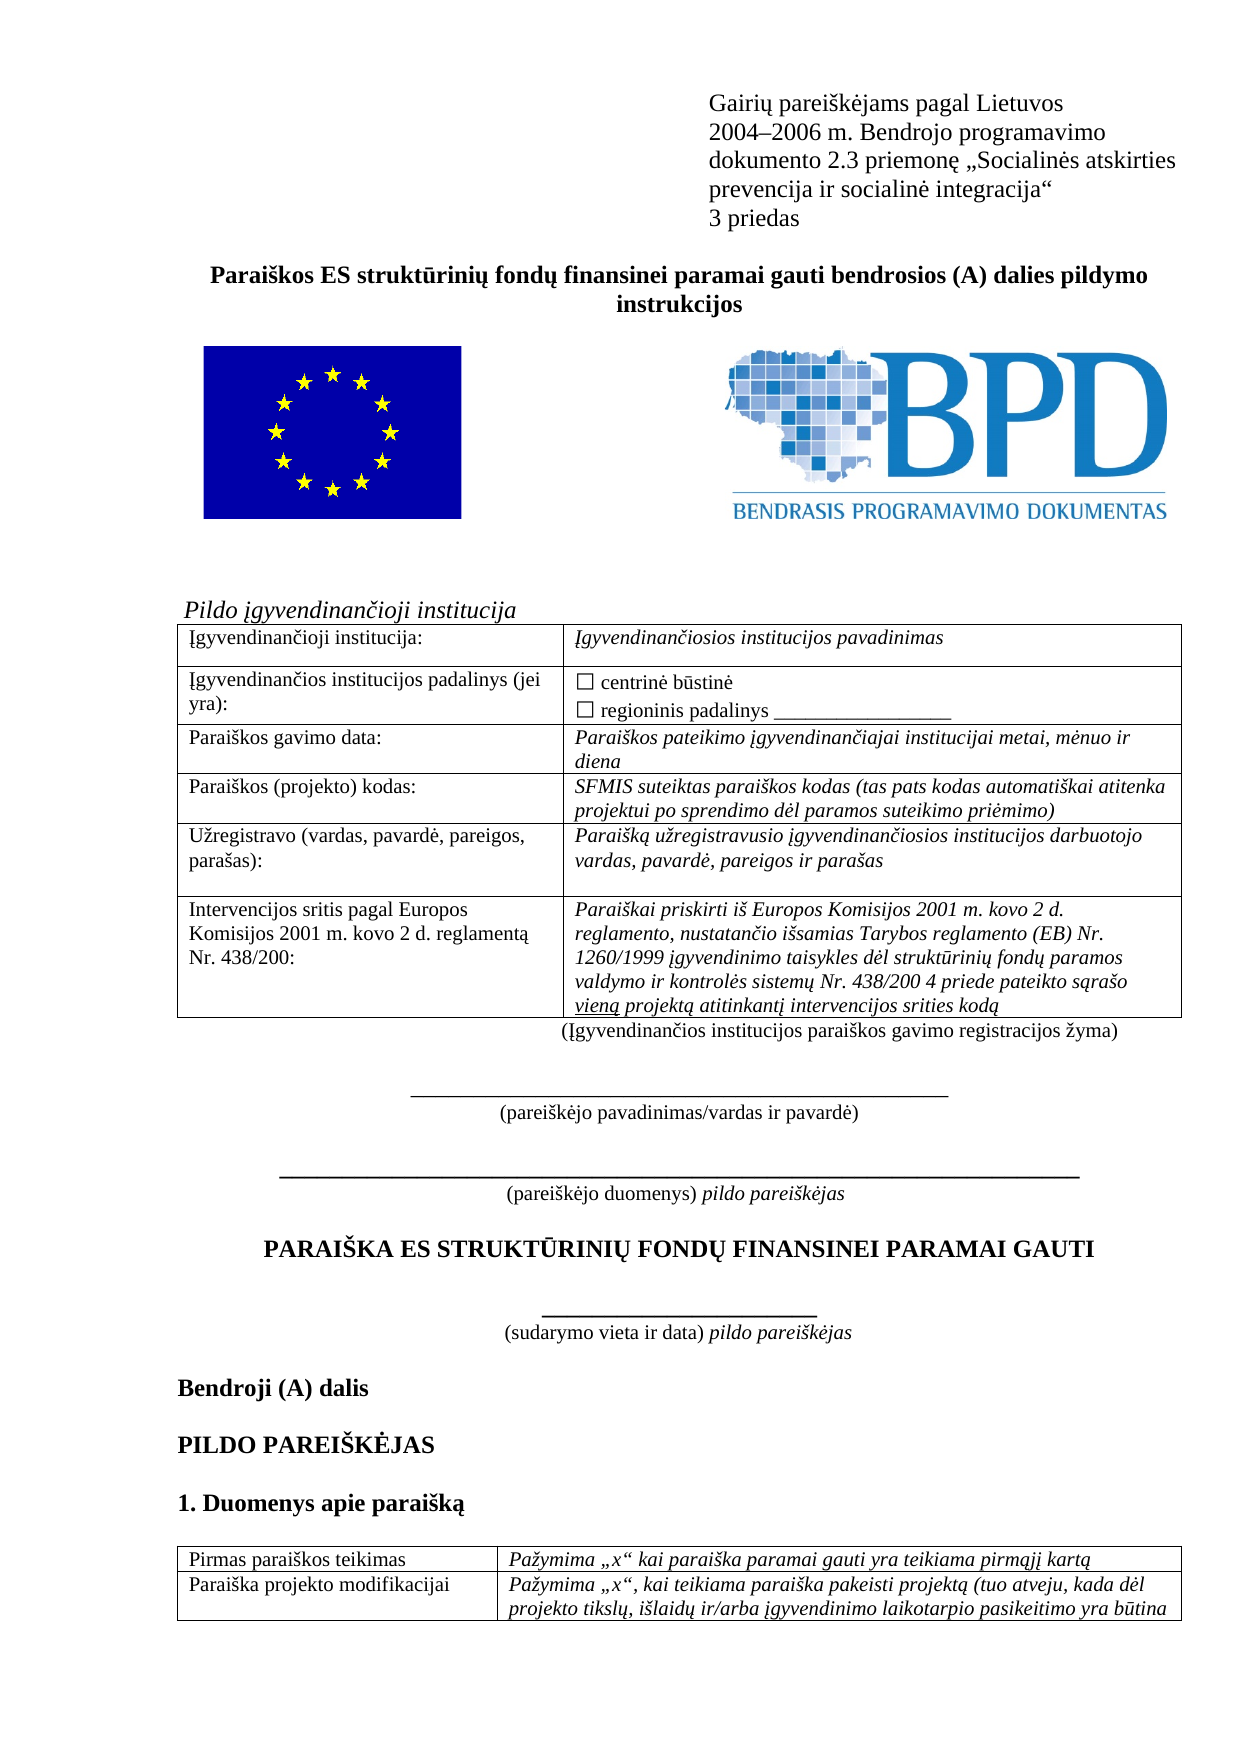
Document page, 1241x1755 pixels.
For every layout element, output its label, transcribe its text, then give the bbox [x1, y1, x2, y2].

table_cell Paraiškai priskirti iš Europos Komisijos 2001 m. kovo 2 d. reglamento, nustatančio išsamias Tarybos reglamento (EB) Nr. 1260/1999 įgyvendinimo taisykles dėl struktūrinių fondų paramos valdymo ir kontrolės sistemų Nr. 438/200 4 priede pateikto sąrašo vieną projektą atitinkantį intervencijos srities kodą [564, 897, 1181, 1017]
table_header Pažymima „x“ kai paraiška paramai gauti yra teikiama pirmąjį kartą [498, 1547, 1181, 1571]
text Bendroji (A) dalis [177, 1373, 1181, 1402]
text PARAIŠKA ES STRUKTŪRINIŲ FONDŲ FINANSINEI PARAMAI GAUTI [177, 1234, 1181, 1263]
table_cell Paraiškos (projekto) kodas: [178, 774, 563, 822]
text (Įgyvendinančios institucijos paraiškos gavimo registracijos žyma) [177, 1018, 1181, 1042]
text Paraiškos ES struktūrinių fondų finansinei paramai gauti bendrosios (A) dalies pildymo instrukcijos [177, 260, 1181, 318]
table_cell Įgyvendinančios institucijos padalinys (jei yra): [178, 667, 563, 724]
text (pareiškėjo pavadinimas/vardas ir pavardė) [177, 1099, 1181, 1124]
table_cell Paraišką užregistravusio įgyvendinančiosios institucijos darbuotojo vardas, pavardė, pareigos ir parašas [564, 824, 1181, 896]
table_cell SFMIS suteiktas paraiškos kodas (tas pats kodas automatiškai atitenka projektui po sprendimo dėl paramos suteikimo priėmimo) [564, 774, 1181, 822]
text ___________________________________________ [177, 1071, 1181, 1099]
text (pareiškėjo duomenys) pildo pareiškėjas [177, 1181, 1181, 1205]
text Pildo įgyvendinančioji institucija [177, 595, 1181, 624]
text ______________________ [177, 1291, 1181, 1320]
text prevencija ir socialinė integracija“ [177, 174, 1181, 203]
text 3 priedas [177, 203, 1181, 232]
table_cell Paraiškos pateikimo įgyvendinančiajai institucijai metai, mėnuo ir diena [564, 725, 1181, 773]
table_header Įgyvendinančioji institucija: [178, 625, 563, 666]
table_cell ⬜ centrinė būstinė ⬜ regioninis padalinys _________________ [564, 667, 1181, 724]
table_cell Užregistravo (vardas, pavardė, pareigos, parašas): [178, 824, 563, 896]
text Gairių pareiškėjams pagal Lietuvos [177, 88, 1181, 117]
text dokumento 2.3 priemonę „Socialinės atskirties [177, 145, 1181, 174]
table_header [177, 347, 488, 538]
table_header [714, 347, 1181, 538]
table_cell Paraiška projekto modifikacijai [178, 1572, 497, 1620]
text PILDO PAREIŠKĖJAS [177, 1431, 1181, 1459]
text ________________________________________________________________ [177, 1152, 1181, 1181]
table_cell Paraiškos gavimo data: [178, 725, 563, 773]
text 1. Duomenys apie paraišką [177, 1488, 1181, 1517]
text (sudarymo vieta ir data) pildo pareiškėjas [177, 1320, 1181, 1344]
table_cell Intervencijos sritis pagal Europos Komisijos 2001 m. kovo 2 d. reglamentą Nr. 438/200: [178, 897, 563, 1017]
table_cell Pažymima „x“, kai teikiama paraiška pakeisti projektą (tuo atveju, kada dėl projekto tikslų, išlaidų ir/arba įgyvendinimo laikotarpio pasikeitimo yra būtina [498, 1572, 1181, 1620]
text 2004–2006 m. Bendrojo programavimo [177, 117, 1181, 145]
table_header Įgyvendinančiosios institucijos pavadinimas [564, 625, 1181, 666]
table_header Pirmas paraiškos teikimas [178, 1547, 497, 1571]
table_header [488, 347, 713, 538]
